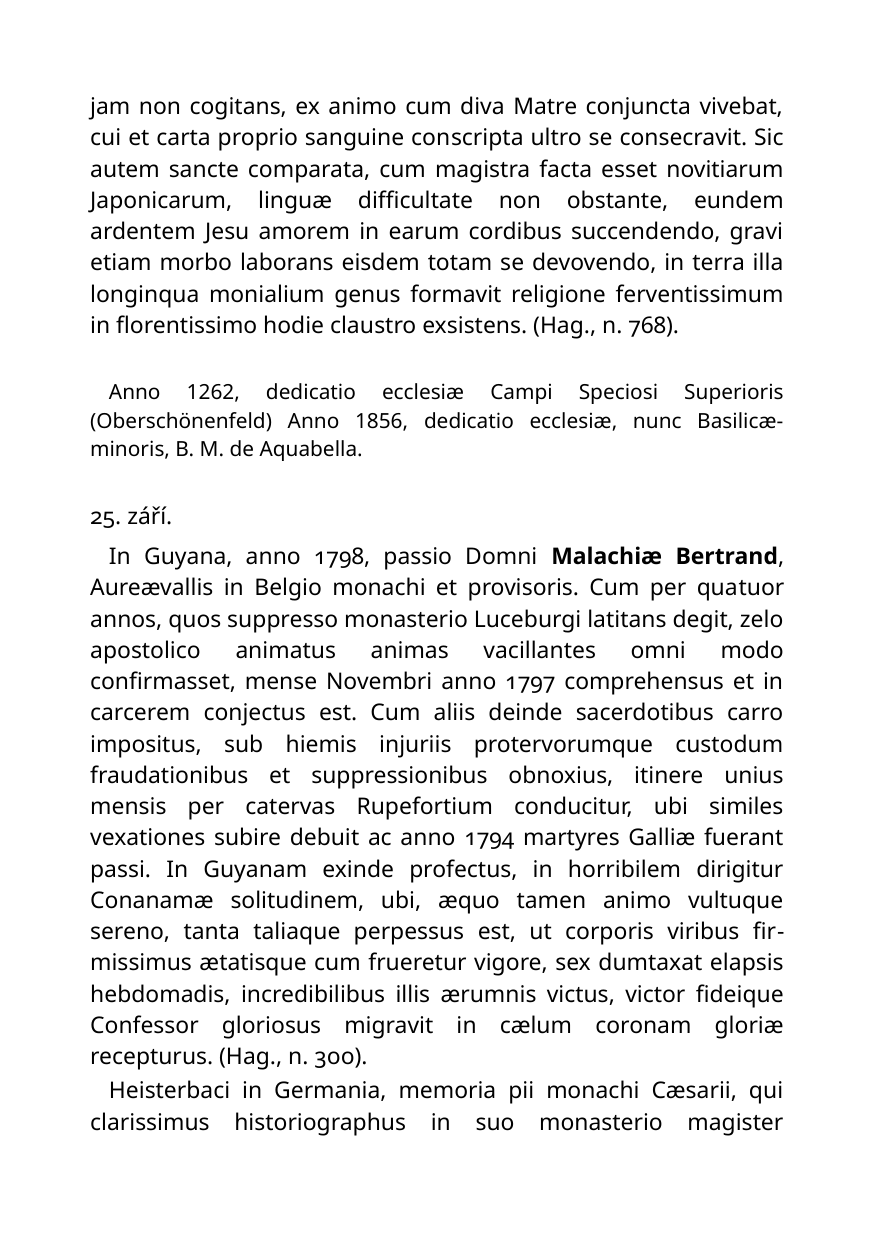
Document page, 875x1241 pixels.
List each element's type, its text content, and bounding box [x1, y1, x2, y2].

text Anno 1262, dedicatio ecclesiæ Campi Speciosi Superioris (Oberschönenfeld) Anno 1856, dedicatio ecclesiæ, nunc Basilicæ-minoris, B. M. de Aquabella. [90, 377, 784, 463]
text Heisterbaci in Germania, memoria pii monachi Cæsarii, qui clarissimus historiographus in suo monasterio magister [90, 1074, 784, 1137]
text 25. září. [90, 500, 784, 531]
text jam non cogitans, ex animo cum diva Matre conjuncta vivebat, cui et carta proprio sanguine con­scripta ultro se consecravit. Sic autem sancte comparata, cum magistra facta esset novitiarum Japonicarum, linguæ difficultate non obstante, eundem ardentem Jesu amorem in earum cordibus succendendo, gravi etiam morbo laborans eisdem totam se devovendo, in terra illa longinqua monialium genus formavit religione ferventissimum in florentissimo hodie clau­stro exsistens. (Hag., n. 768). [90, 90, 784, 340]
text In Guyana, anno 1798, passio Domni Malachiæ Bertrand, Aureævallis in Belgio monachi et provisoris. Cum per qua­tuor annos, quos suppresso monasterio Luceburgi latitans degit, zelo apostolico animatus animas vacillantes omni modo confirmasset, mense Novembri anno 1797 comprehensus et in carcerem conjectus est. Cum aliis deinde sacerdotibus carro impositus, sub hiemis injuriis protervorumque custodum fraudationibus et suppressionibus obnoxius, itinere unius mensis per catervas Rupefortium conducitur, ubi similes vexationes subire debuit ac anno 1794 martyres Galliæ fuerant passi. In Guyanam exinde profectus, in horribilem dirigitur Conanamæ solitudinem, ubi, æquo tamen animo vultuque sereno, tanta taliaque perpessus est, ut corporis viribus fir­missimus ætatisque cum frueretur vigore, sex dumtaxat elapsis hebdomadis, incredibilibus illis ærumnis victus, victor fideique Confessor gloriosus migravit in cælum coronam gloriæ recepturus. (Hag., n. 3oo). [90, 540, 784, 1071]
